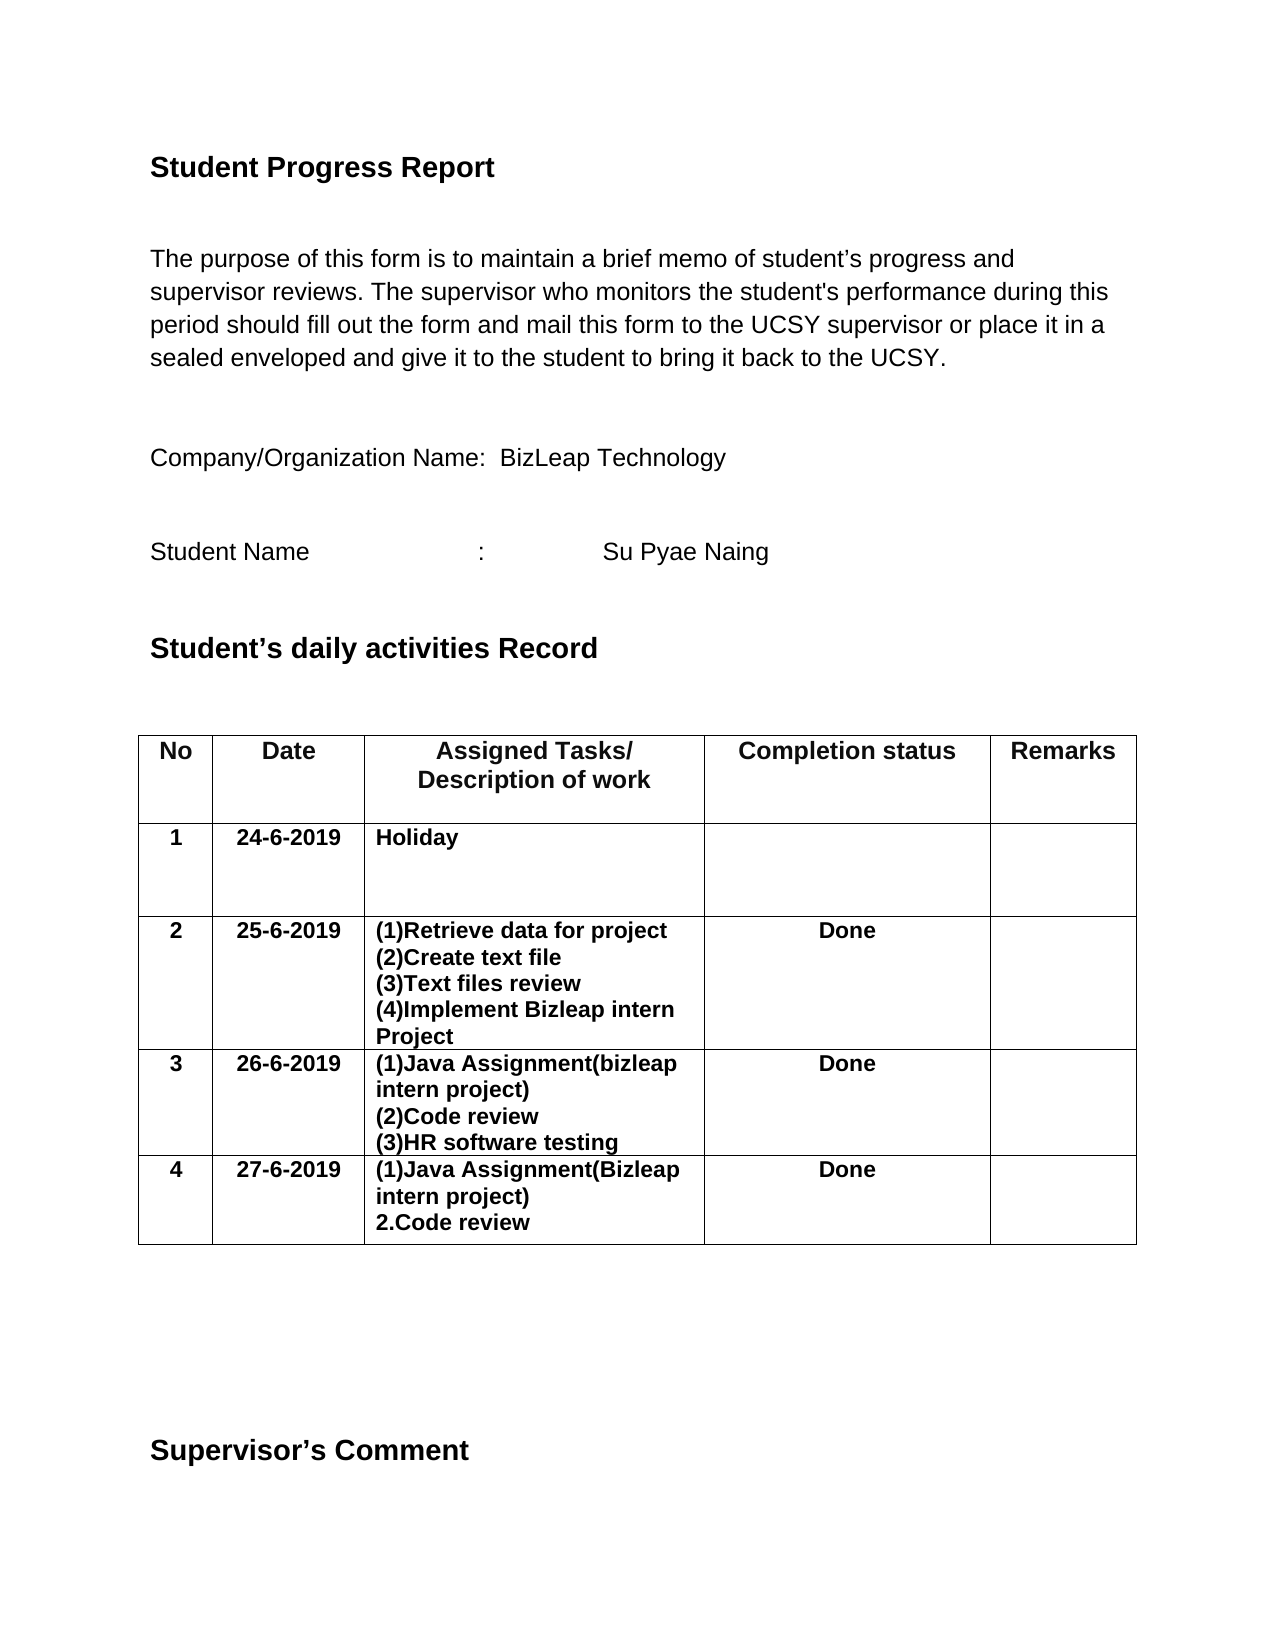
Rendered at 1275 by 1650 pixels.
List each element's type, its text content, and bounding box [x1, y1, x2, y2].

table_cell 2 [139, 917, 212, 1049]
table_cell Done [705, 1156, 990, 1244]
table_cell 3 [139, 1050, 212, 1155]
table_cell Holiday [365, 824, 704, 916]
table_header Remarks [991, 736, 1136, 823]
table_cell 24-6-2019 [213, 824, 364, 916]
table_header Assigned Tasks/ Description of work [365, 736, 704, 823]
table_cell [991, 1156, 1136, 1244]
table_cell [991, 917, 1136, 1049]
table_cell (1)Java Assignment(bizleap intern project) (2)Code review (3)HR software testing [365, 1050, 704, 1155]
table_cell Done [705, 1050, 990, 1155]
text Student Name : Su Pyae Naing [150, 537, 1125, 566]
table_cell 4 [139, 1156, 212, 1244]
table_cell 26-6-2019 [213, 1050, 364, 1155]
table_cell [705, 824, 990, 916]
table_cell 27-6-2019 [213, 1156, 364, 1244]
table_header Completion status [705, 736, 990, 823]
table_cell [991, 824, 1136, 916]
table_cell (1)Java Assignment(Bizleap intern project) 2.Code review [365, 1156, 704, 1244]
table_cell (1)Retrieve data for project (2)Create text file (3)Text files review (4)Implement Bizleap intern Project [365, 917, 704, 1049]
text Student’s daily activities Record [150, 631, 1125, 664]
text Student Progress Report [150, 150, 1125, 183]
table_cell Done [705, 917, 990, 1049]
table_cell [991, 1050, 1136, 1155]
table_header No [139, 736, 212, 823]
table_header Date [213, 736, 364, 823]
text Supervisor’s Comment [150, 1433, 1125, 1467]
text The purpose of this form is to maintain a brief memo of student’s progress and supervisor reviews. The supervisor who monitors the student's performance during this period should fill out the form and mail this form to the UCSY supervisor or place it in a sealed enveloped and give it to the student to bring it back to the UCSY. [150, 244, 1125, 372]
table_cell 25-6-2019 [213, 917, 364, 1049]
table_cell 1 [139, 824, 212, 916]
text Company/Organization Name: BizLeap Technology [150, 443, 1125, 471]
